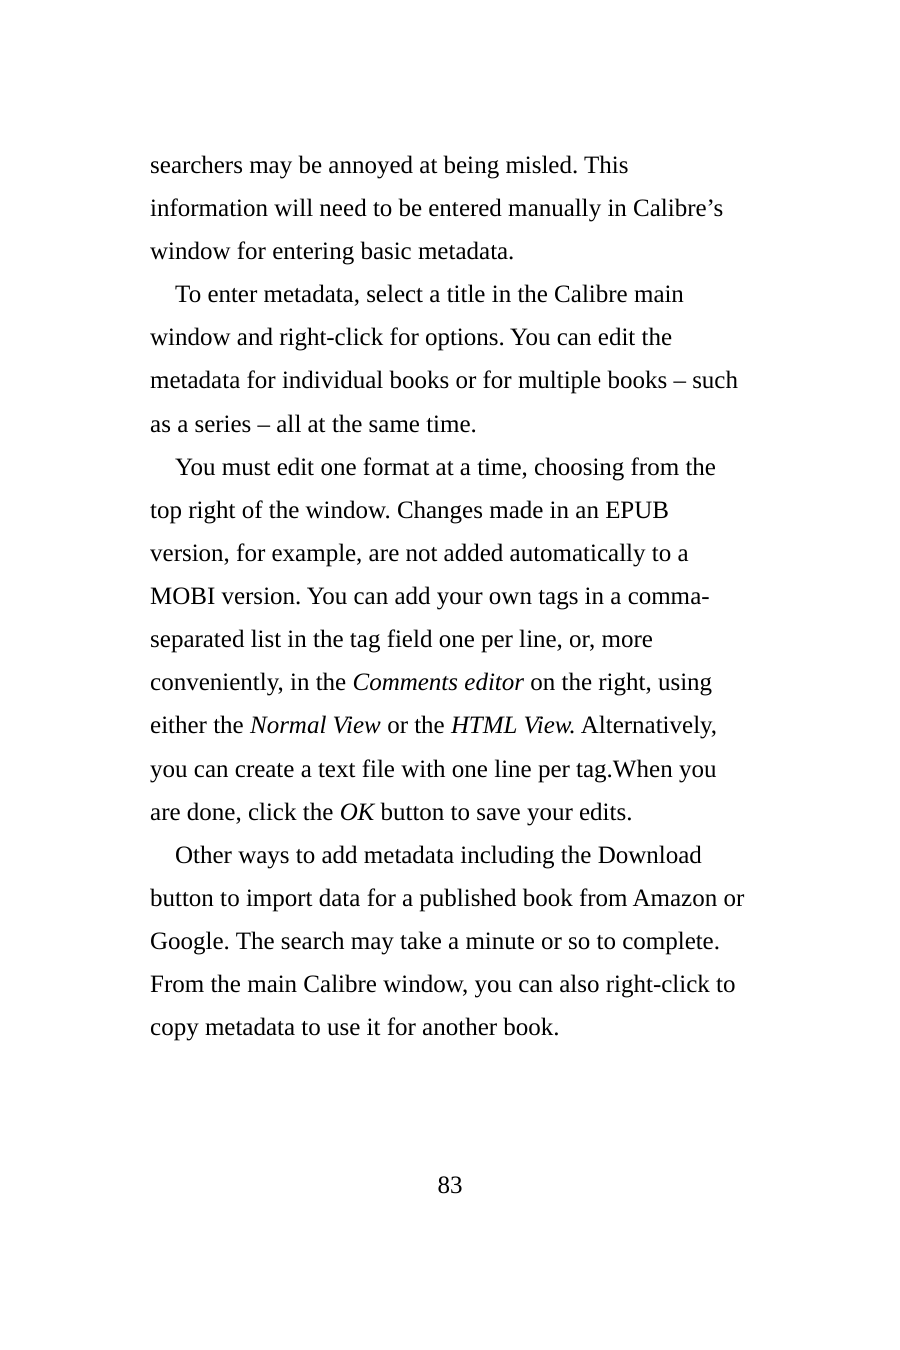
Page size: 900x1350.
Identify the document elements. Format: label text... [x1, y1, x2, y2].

text You must edit one format at a time, choosing from the top right of the window. Changes made in an EPUB version, for example, are not added automatically to a MOBI version. You can add your own tags in a comma-separated list in the tag field one per line, or, more conveniently, in the Comments editor on the right, using either the Normal View or the HTML View. Alternatively, you can create a text file with one line per tag.When you are done, click the OK button to save your edits. [150, 452, 750, 826]
text searchers may be annoyed at being misled. This information will need to be entered manually in Calibre’s window for entering basic metadata. [150, 150, 750, 265]
text To enter metadata, select a title in the Calibre main window and right-click for options. You can edit the metadata for individual books or for multiple books – such as a series – all at the same time. [150, 279, 750, 437]
text Other ways to add metadata including the Download button to import data for a published book from Amazon or Google. The search may take a minute or so to complete. From the main Calibre window, you can also right-click to copy metadata to use it for another book. [150, 840, 750, 1041]
